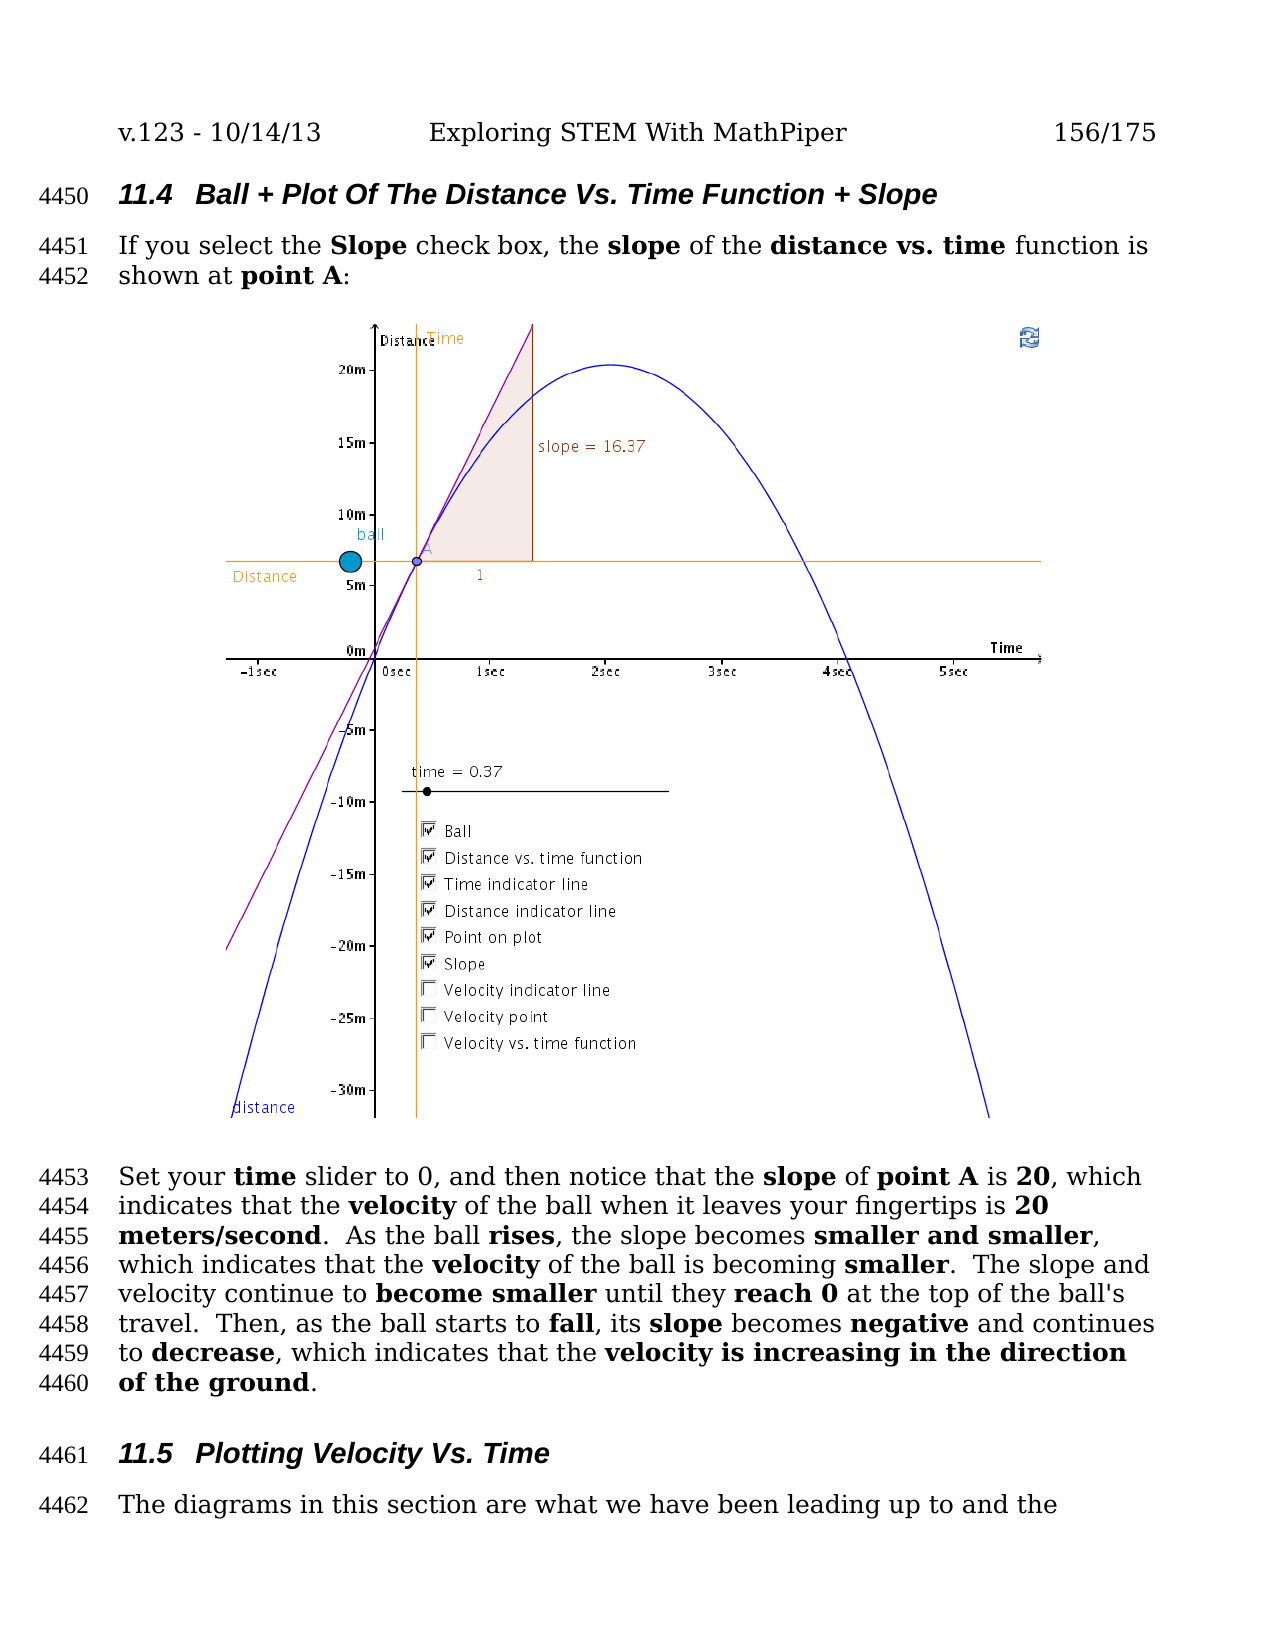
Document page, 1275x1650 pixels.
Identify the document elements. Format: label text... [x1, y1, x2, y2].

picture [225, 324, 1042, 1118]
subtitle Ball + Plot Of The Distance Vs. Time Function + Slope [118, 177, 1157, 210]
text The diagrams in this section are what we have been leading up to and the [118, 1490, 1157, 1519]
text If you select the Slope check box, the slope of the distance vs. time function is shown at point A: [118, 231, 1157, 290]
subtitle Plotting Velocity Vs. Time [118, 1436, 1157, 1469]
text Set your time slider to 0, and then notice that the slope of point A is 20, which indicates that the velocity of the ball when it leaves your fingertips is 20 meters/second. As the ball rises, the slope becomes smaller and smaller, which indicates that the velocity of the ball is becoming smaller. The slope and velocity continue to become smaller until they reach 0 at the top of the ball's travel. Then, as the ball starts to fall, its slope becomes negative and continues to decrease, which indicates that the velocity is increasing in the direction of the ground. [118, 1162, 1157, 1397]
